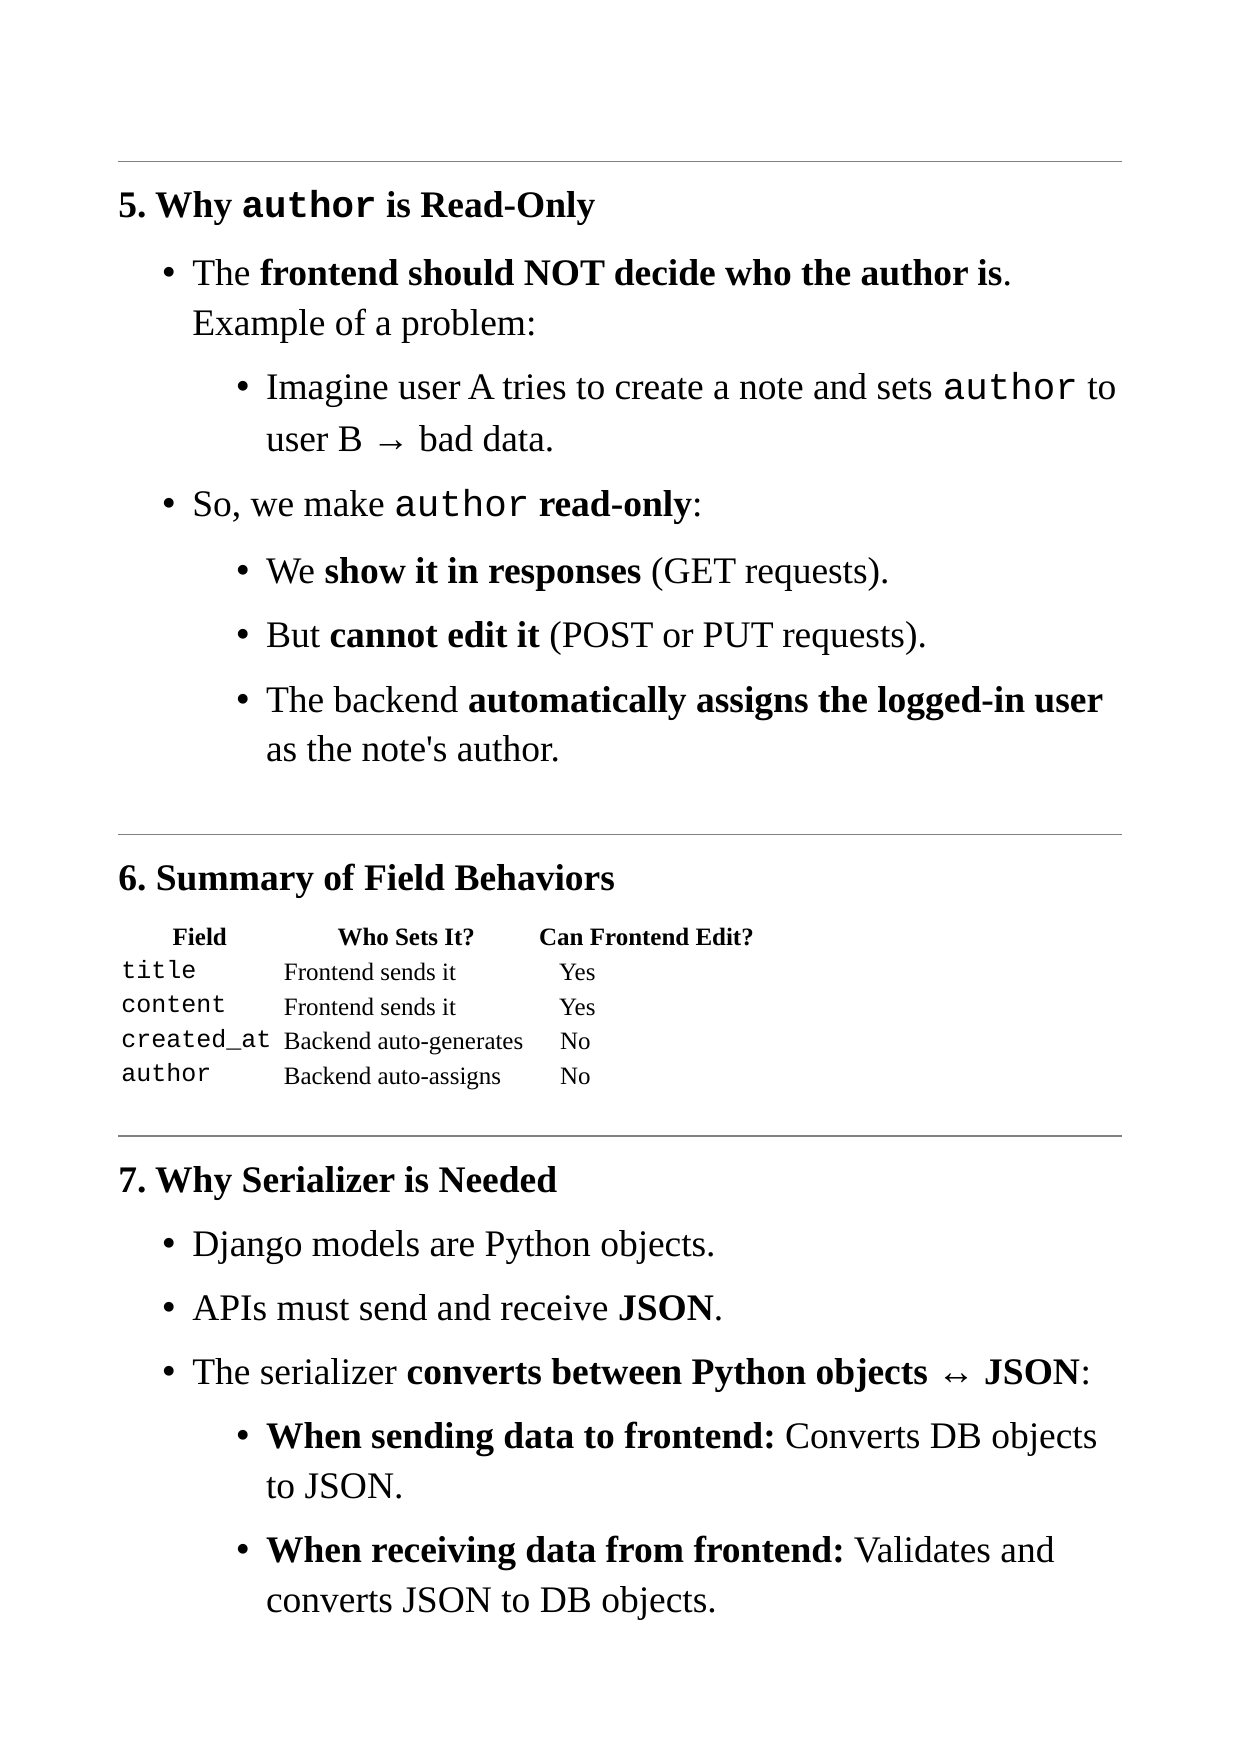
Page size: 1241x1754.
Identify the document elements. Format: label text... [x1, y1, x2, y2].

list Django models are Python objects. [162, 1221, 1122, 1264]
list Imagine user A tries to create a note and sets author to user B → bad data. [236, 364, 1122, 460]
table_cell ✅ Yes [531, 954, 762, 989]
table_cell Frontend sends it [281, 954, 531, 989]
table_cell author [118, 1058, 281, 1092]
subtitle 7. Why Serializer is Needed [118, 1157, 1122, 1200]
table_cell ✅ Yes [531, 989, 762, 1023]
table_header Can Frontend Edit? [531, 920, 762, 954]
list When sending data to frontend: Converts DB objects to JSON. [236, 1414, 1122, 1506]
table_cell title [118, 954, 281, 989]
list The frontend should NOT decide who the author is. Example of a problem: [162, 250, 1122, 343]
list We show it in responses (GET requests). [236, 549, 1122, 592]
table_cell ❌ No [531, 1023, 762, 1058]
list So, we make author read-only: [162, 481, 1122, 527]
list When receiving data from frontend: Validates and converts JSON to DB objects. [236, 1527, 1122, 1620]
table_cell content [118, 989, 281, 1023]
list The backend automatically assigns the logged-in user as the note's author. [236, 677, 1122, 770]
subtitle 6. Summary of Field Behaviors [118, 855, 1122, 898]
table_cell Backend auto-assigns [281, 1058, 531, 1092]
list The serializer converts between Python objects ↔ JSON: [162, 1349, 1122, 1393]
table_cell created_at [118, 1023, 281, 1058]
table_header Who Sets It? [281, 920, 531, 954]
table_cell Frontend sends it [281, 989, 531, 1023]
list But cannot edit it (POST or PUT requests). [236, 613, 1122, 656]
table_header Field [118, 920, 281, 954]
table_cell Backend auto-generates [281, 1023, 531, 1058]
table_cell ❌ No [531, 1058, 762, 1092]
subtitle 5. Why author is Read-Only [118, 183, 1122, 229]
list APIs must send and receive JSON. [162, 1285, 1122, 1328]
